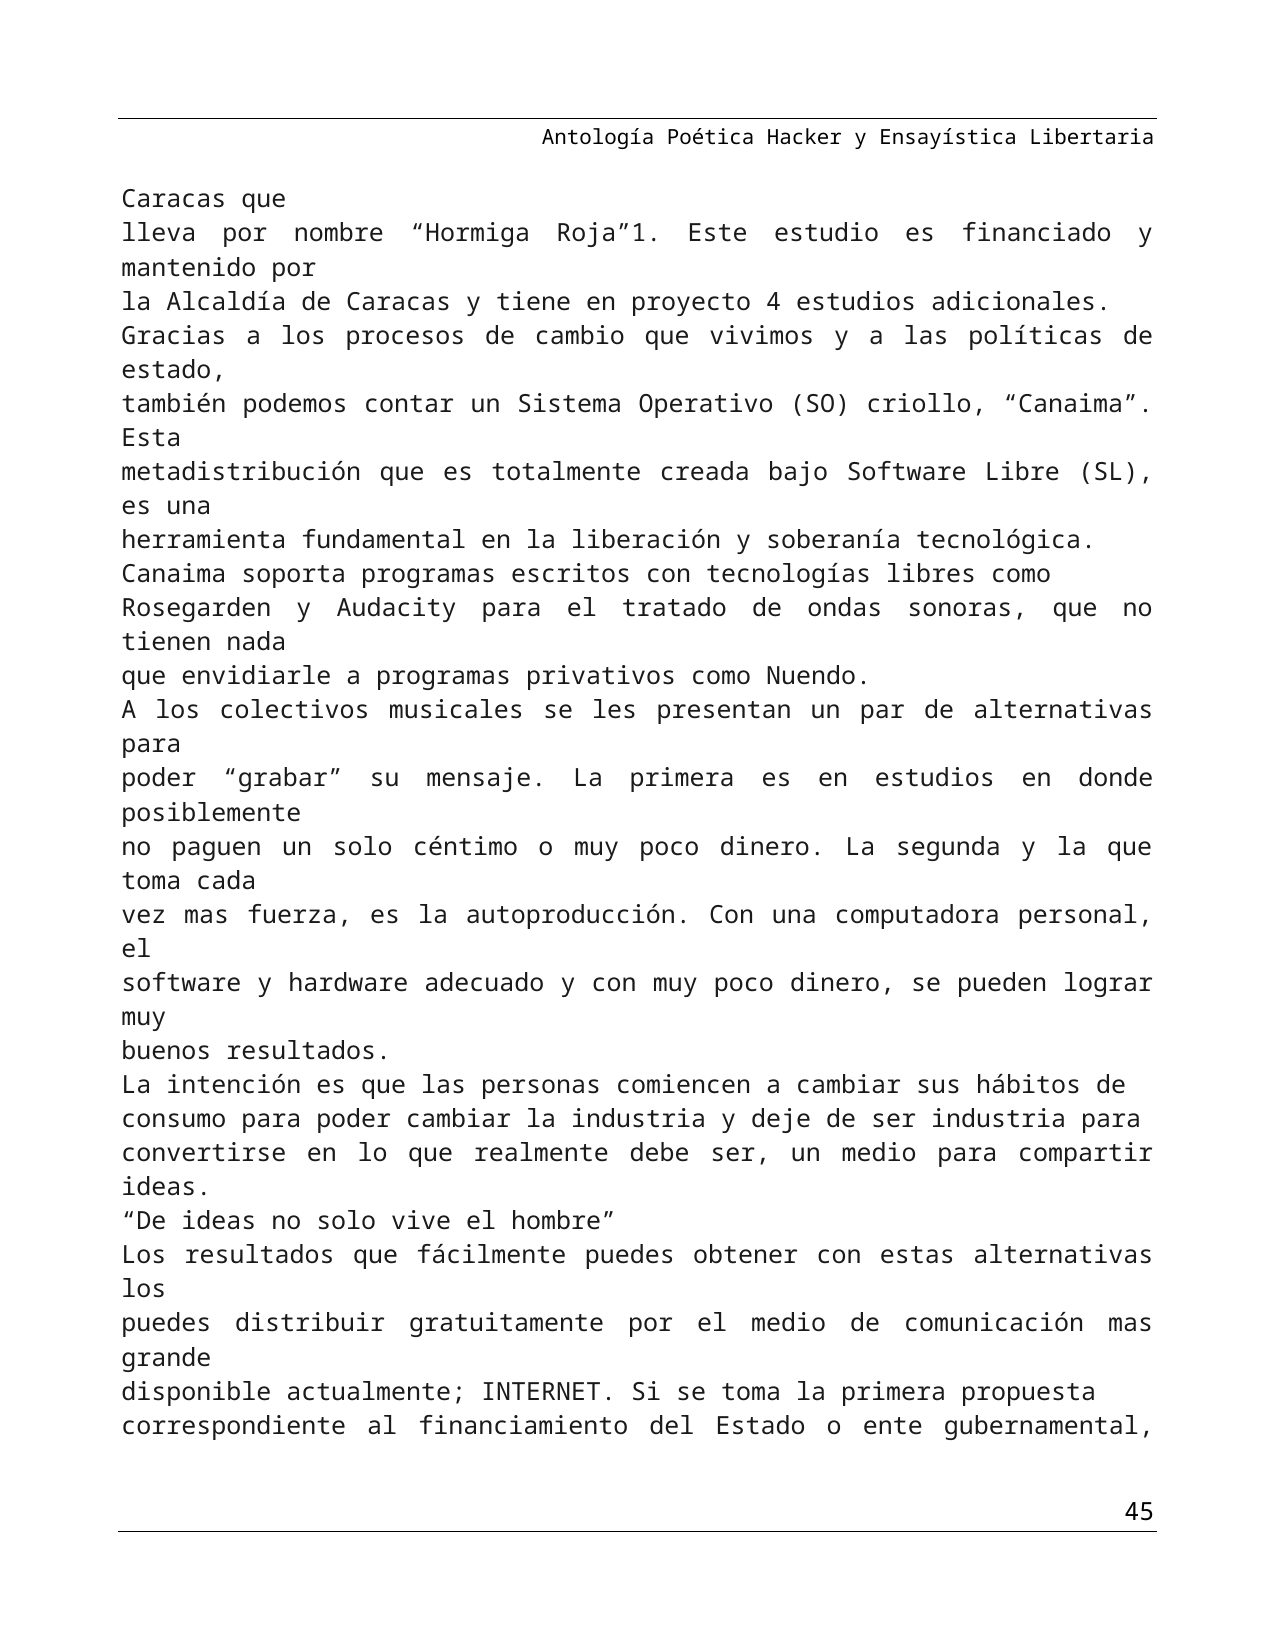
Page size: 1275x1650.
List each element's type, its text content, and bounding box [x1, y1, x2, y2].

text La intención es que las personas comiencen a cambiar sus hábitos de [121, 1067, 1154, 1101]
text también podemos contar un Sistema Operativo (SO) criollo, “Canaima”. Esta [121, 385, 1154, 453]
text herramienta fundamental en la liberación y soberanía tecnológica. [121, 522, 1154, 556]
text software y hardware adecuado y con muy poco dinero, se pueden lograr muy [121, 964, 1154, 1033]
text que envidiarle a programas privativos como Nuendo. [121, 658, 1154, 692]
text Rosegarden y Audacity para el tratado de ondas sonoras, que no tienen nada [121, 590, 1154, 658]
text metadistribución que es totalmente creada bajo Software Libre (SL), es una [121, 453, 1154, 522]
text lleva por nombre “Hormiga Roja”1. Este estudio es financiado y mantenido por [121, 215, 1154, 283]
text convertirse en lo que realmente debe ser, un medio para compartir ideas. [121, 1135, 1154, 1203]
text A los colectivos musicales se les presentan un par de alternativas para [121, 692, 1154, 760]
text vez mas fuerza, es la autoproducción. Con una computadora personal, el [121, 896, 1154, 964]
text disponible actualmente; INTERNET. Si se toma la primera propuesta [121, 1373, 1154, 1407]
text “De ideas no solo vive el hombre” [121, 1203, 1154, 1237]
text Canaima soporta programas escritos con tecnologías libres como [121, 556, 1154, 590]
text correspondiente al financiamiento del Estado o ente gubernamental, [121, 1407, 1154, 1441]
text la Alcaldía de Caracas y tiene en proyecto 4 estudios adicionales. [121, 283, 1154, 317]
text consumo para poder cambiar la industria y deje de ser industria para [121, 1101, 1154, 1135]
text Los resultados que fácilmente puedes obtener con estas alternativas los [121, 1237, 1154, 1305]
text no paguen un solo céntimo o muy poco dinero. La segunda y la que toma cada [121, 828, 1154, 896]
text poder “grabar” su mensaje. La primera es en estudios en donde posiblemente [121, 760, 1154, 828]
text puedes distribuir gratuitamente por el medio de comunicación mas grande [121, 1305, 1154, 1373]
text Gracias a los procesos de cambio que vivimos y a las políticas de estado, [121, 317, 1154, 385]
text Caracas que [121, 181, 1154, 215]
text buenos resultados. [121, 1033, 1154, 1067]
